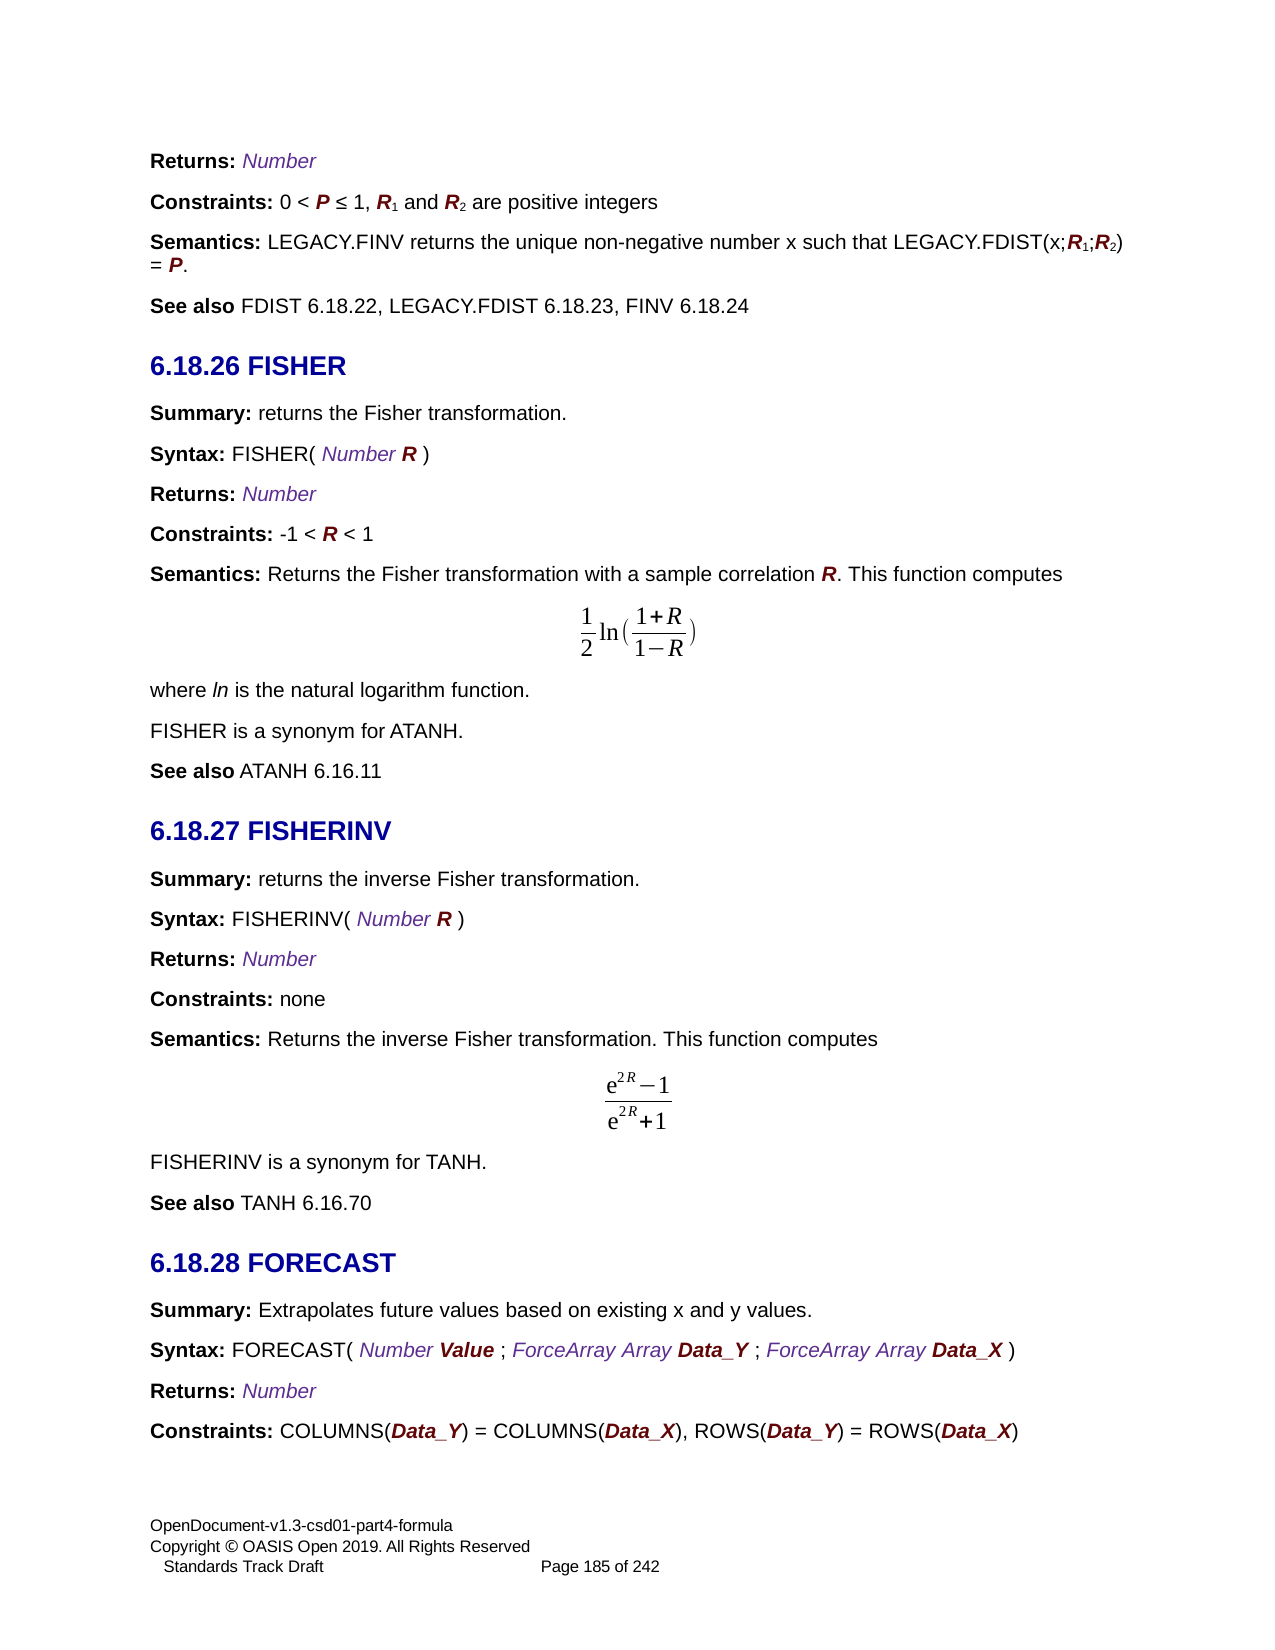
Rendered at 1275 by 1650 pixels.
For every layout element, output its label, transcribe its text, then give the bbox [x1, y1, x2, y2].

text Syntax: FORECAST( Number Value ; ForceArray Array Data_Y ; ForceArray Array Data_X ) [150, 1339, 1125, 1362]
text See also FDIST 6.18.22, LEGACY.FDIST 6.18.23, FINV 6.18.24 [150, 294, 1125, 318]
text Returns: Number [150, 150, 1125, 173]
text See also ATANH 6.16.11 [150, 759, 1125, 783]
text Syntax: FISHER( Number R ) [150, 442, 1125, 466]
text Constraints: COLUMNS(Data_Y) = COLUMNS(Data_X), ROWS(Data_Y) = ROWS(Data_X) [150, 1419, 1125, 1443]
text Returns: Number [150, 947, 1125, 971]
text Returns: Number [150, 1379, 1125, 1403]
text See also TANH 6.16.70 [150, 1191, 1125, 1214]
text Syntax: FISHERINV( Number R ) [150, 907, 1125, 931]
text Semantics: Returns the Fisher transformation with a sample correlation R. This function computes [150, 563, 1125, 586]
text Semantics: Returns the inverse Fisher transformation. This function computes [150, 1028, 1125, 1051]
text Constraints: -1 < R < 1 [150, 522, 1125, 546]
text where ln is the natural logarithm function. [150, 679, 1125, 702]
text FISHER is a synonym for ATANH. [150, 719, 1125, 743]
text Constraints: none [150, 988, 1125, 1011]
text Summary: returns the inverse Fisher transformation. [150, 867, 1125, 891]
subtitle FORECAST [150, 1248, 1125, 1278]
text Summary: Extrapolates future values based on existing x and y values. [150, 1299, 1125, 1322]
text Semantics: LEGACY.FINV returns the unique non-negative number x such that LEGACY.FDIST(x;R1;R2) = P. [150, 230, 1125, 277]
text Summary: returns the Fisher transformation. [150, 402, 1125, 425]
text Returns: Number [150, 482, 1125, 506]
subtitle FISHER [150, 351, 1125, 381]
subtitle FISHERINV [150, 816, 1125, 846]
text Constraints: 0 < P ≤ 1, R1 and R2 are positive integers [150, 190, 1125, 214]
text FISHERINV is a synonym for TANH. [150, 1151, 1125, 1174]
